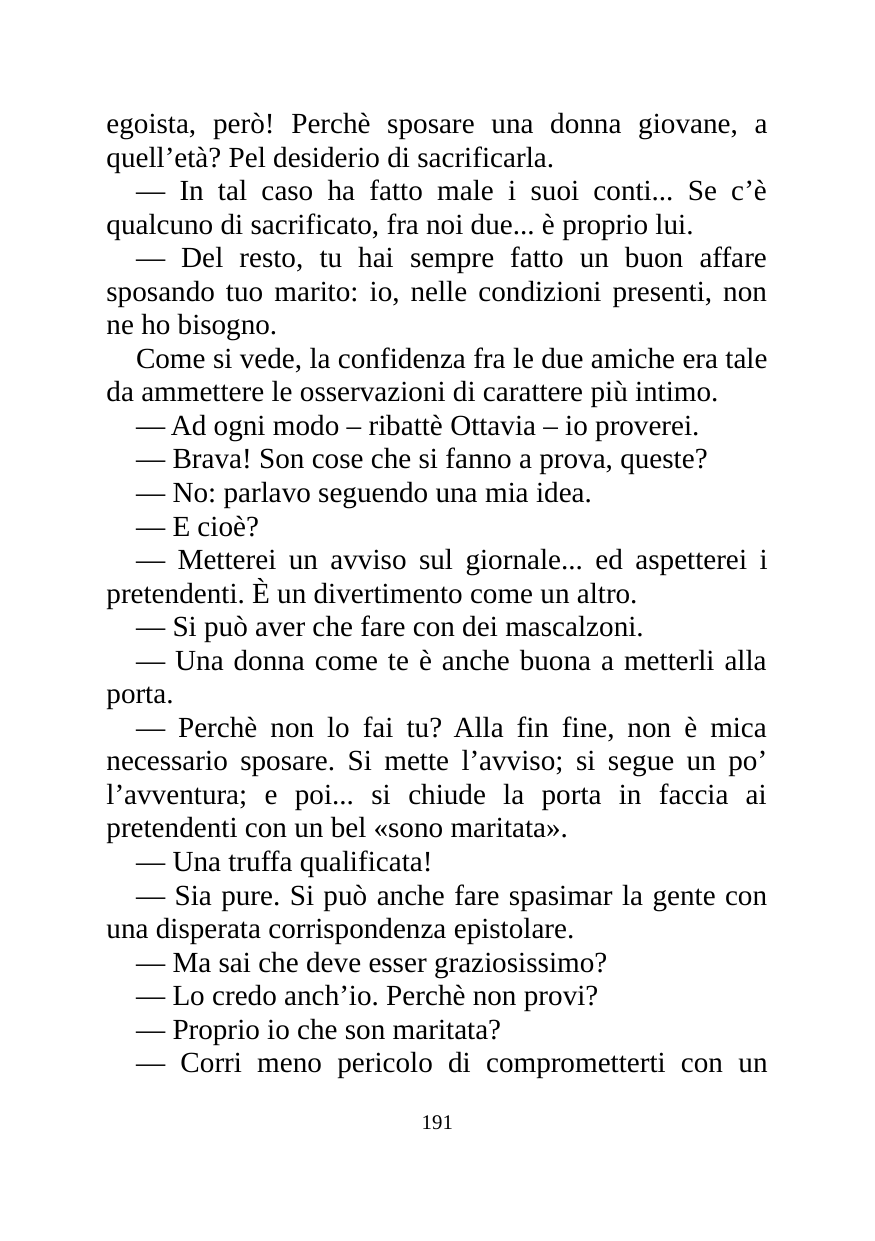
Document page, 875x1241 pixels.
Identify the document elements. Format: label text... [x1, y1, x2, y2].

text — Brava! Son cose che si fanno a prova, queste? [106, 442, 768, 475]
text — No: parlavo seguendo una mia idea. [106, 475, 768, 509]
text — Una donna come te è anche buona a metterli alla porta. [106, 643, 768, 710]
text — In tal caso ha fatto male i suoi conti... Se c’è qualcuno di sacrificato, fra noi due... è proprio lui. [106, 173, 768, 240]
text — Del resto, tu hai sempre fatto un buon affare sposando tuo marito: io, nelle condizioni presenti, non ne ho bisogno. [106, 240, 768, 341]
text — Si può aver che fare con dei mascalzoni. [106, 609, 768, 643]
text — Una truffa qualificata! [106, 844, 768, 878]
text — Ma sai che deve esser graziosissimo? [106, 945, 768, 978]
text — Corri meno pericolo di comprometterti con un [106, 1045, 768, 1079]
text — Lo credo anch’io. Perchè non provi? [106, 978, 768, 1012]
text — Proprio io che son maritata? [106, 1012, 768, 1045]
text Come si vede, la confidenza fra le due amiche era tale da ammettere le osservazioni di carattere più intimo. [106, 341, 768, 408]
text — Ad ogni modo – ribattè Ottavia – io proverei. [106, 408, 768, 442]
text — Perchè non lo fai tu? Alla fin fine, non è mica necessario sposare. Si mette l’avviso; si segue un po’ l’avventura; e poi... si chiude la porta in faccia ai pretendenti con un bel «sono maritata». [106, 710, 768, 844]
text — E cioè? [106, 509, 768, 542]
text egoista, però! Perchè sposare una donna giovane, a quell’età? Pel desiderio di sacrificarla. [106, 106, 768, 173]
text — Sia pure. Si può anche fare spasimar la gente con una disperata corrispondenza epistolare. [106, 878, 768, 945]
text — Metterei un avviso sul giornale... ed aspetterei i pretendenti. È un divertimento come un altro. [106, 542, 768, 609]
